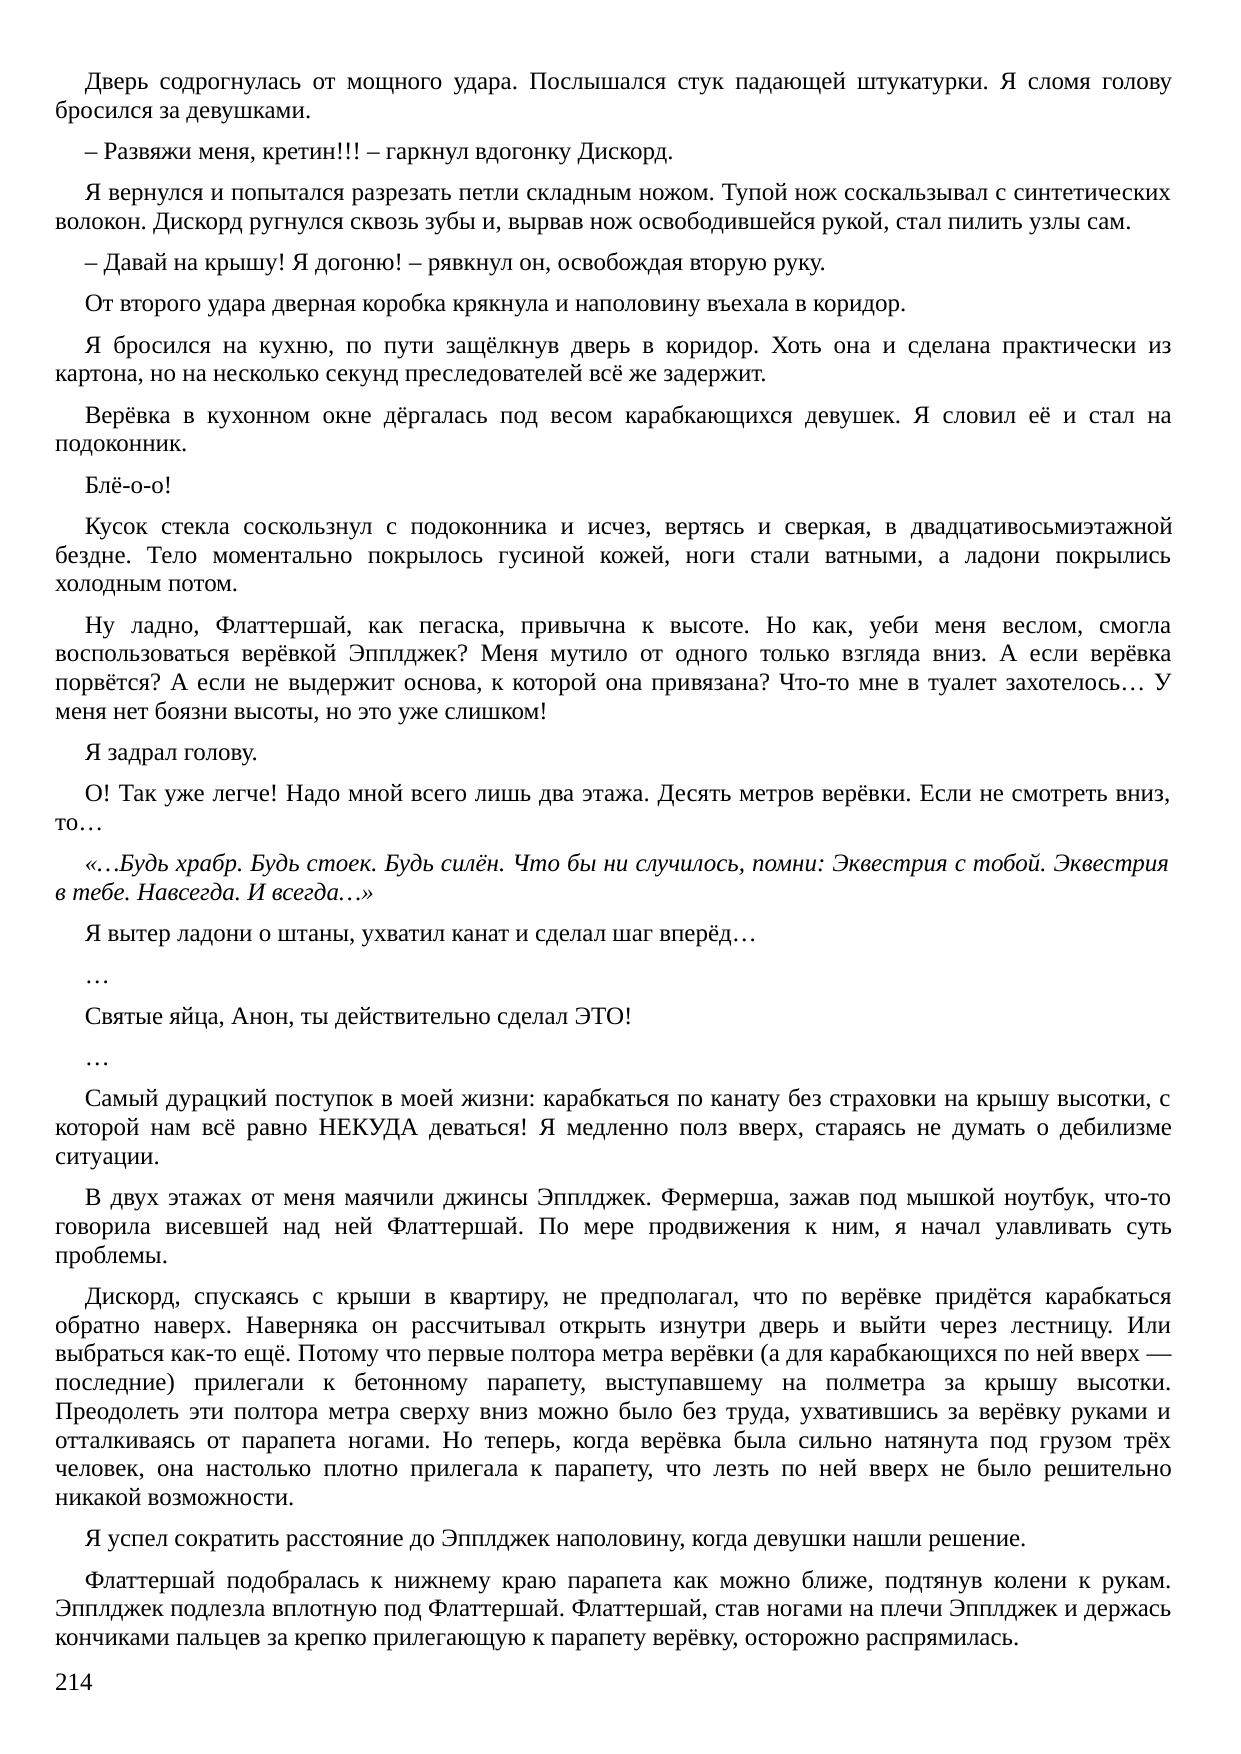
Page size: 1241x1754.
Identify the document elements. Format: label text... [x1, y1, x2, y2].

text Блё-о-о! [55, 470, 1173, 498]
text Дискорд, спускаясь с крыши в квартиру, не предполагал, что по верёвке придётся карабкаться обратно наверх. Наверняка он рассчитывал открыть изнутри дверь и выйти через лестницу. Или выбраться как-то ещё. Потому что первые полтора метра верёвки (а для карабкающихся по ней вверх — последние) прилегали к бетонному парапету, выступавшему на полметра за крышу высотки. Преодолеть эти полтора метра сверху вниз можно было без труда, ухватившись за верёвку руками и отталкиваясь от парапета ногами. Но теперь, когда верёвка была сильно натянута под грузом трёх человек, она настолько плотно прилегала к парапету, что лезть по ней вверх не было решительно никакой возможности. [55, 1281, 1173, 1511]
text Дверь содрогнулась от мощного удара. Послышался стук падающей штукатурки. Я сломя голову бросился за девушками. [55, 66, 1173, 123]
text Ну ладно, Флаттершай, как пегаска, привычна к высоте. Но как, уеби меня веслом, смогла воспользоваться верёвкой Эпплджек? Меня мутило от одного только взгляда вниз. А если верёвка порвётся? А если не выдержит основа, к которой она привязана? Что-то мне в туалет захотелось… У меня нет боязни высоты, но это уже слишком! [55, 610, 1173, 725]
text Верёвка в кухонном окне дёргалась под весом карабкающихся девушек. Я словил её и стал на подоконник. [55, 400, 1173, 457]
text – Развяжи меня, кретин!!! – гаркнул вдогонку Дискорд. [55, 136, 1173, 165]
text – Давай на крышу! Я догоню! – рявкнул он, освобождая вторую руку. [55, 247, 1173, 276]
text Флаттершай подобралась к нижнему краю парапета как можно ближе, подтянув колени к рукам. Эпплджек подлезла вплотную под Флаттершай. Флаттершай, став ногами на плечи Эпплджек и держась кончиками пальцев за крепко прилегающую к парапету верёвку, осторожно распрямилась. [55, 1565, 1173, 1651]
text О! Так уже легче! Надо мной всего лишь два этажа. Десять метров верёвки. Если не смотреть вниз, то… [55, 778, 1173, 836]
text Святые яйца, Анон, ты действительно сделал ЭТО! [55, 1001, 1173, 1030]
text … [55, 1042, 1173, 1071]
text Я вернулся и попытался разрезать петли складным ножом. Тупой нож соскальзывал с синтетических волокон. Дискорд ругнулся сквозь зубы и, вырвав нож освободившейся рукой, стал пилить узлы сам. [55, 177, 1173, 235]
text От второго удара дверная коробка крякнула и наполовину въехала в коридор. [55, 288, 1173, 317]
text Самый дурацкий поступок в моей жизни: карабкаться по канату без страховки на крышу высотки, с которой нам всё равно НЕКУДА деваться! Я медленно полз вверх, стараясь не думать о дебилизме ситуации. [55, 1083, 1173, 1170]
text … [55, 960, 1173, 988]
text Кусок стекла соскользнул с подоконника и исчез, вертясь и сверкая, в двадцативосьмиэтажной бездне. Тело моментально покрылось гусиной кожей, ноги стали ватными, а ладони покрылись холодным потом. [55, 511, 1173, 597]
text В двух этажах от меня маячили джинсы Эпплджек. Фермерша, зажав под мышкой ноутбук, что-то говорила висевшей над ней Флаттершай. По мере продвижения к ним, я начал улавливать суть проблемы. [55, 1182, 1173, 1268]
text Я задрал голову. [55, 737, 1173, 766]
text Я бросился на кухню, по пути защёлкнув дверь в коридор. Хоть она и сделана практически из картона, но на несколько секунд преследователей всё же задержит. [55, 330, 1173, 387]
text Я успел сократить расстояние до Эпплджек наполовину, когда девушки нашли решение. [55, 1523, 1173, 1552]
text Я вытер ладони о штаны, ухватил канат и сделал шаг вперёд… [55, 918, 1173, 947]
text «…Будь храбр. Будь стоек. Будь силён. Что бы ни случилось, помни: Эквестрия с тобой. Эквестрия в тебе. Навсегда. И всегда…» [55, 848, 1173, 906]
